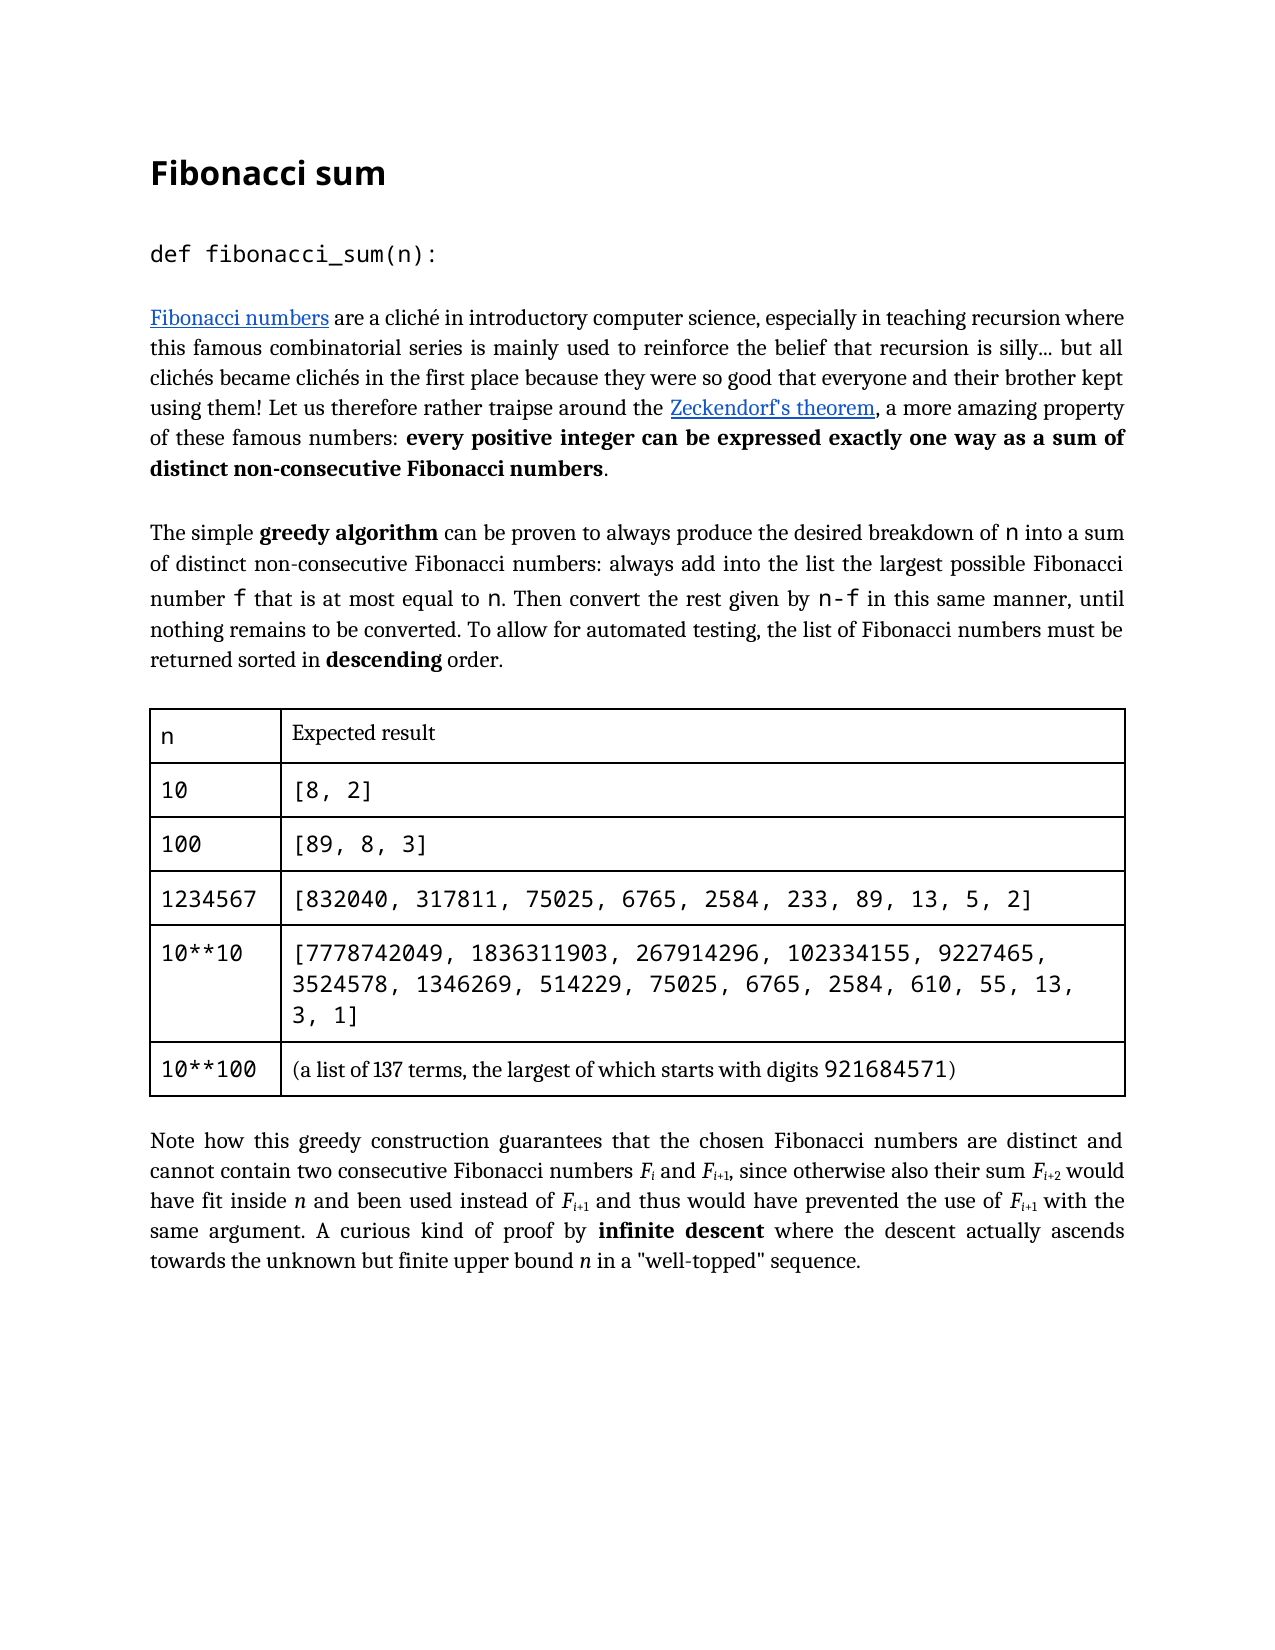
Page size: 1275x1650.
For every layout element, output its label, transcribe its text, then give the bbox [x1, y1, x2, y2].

table_cell [7778742049, 1836311903, 267914296, 102334155, 9227465, 3524578, 1346269, 514229, 75025, 6765, 2584, 610, 55, 13, 3, 1] [282, 926, 1124, 1041]
table_header n [151, 710, 280, 762]
text def fibonacci_sum(n): [150, 238, 1125, 269]
table_cell [8, 2] [282, 764, 1124, 816]
table_header Expected result [282, 710, 1124, 762]
table_cell 10**10 [151, 926, 280, 1041]
text The simple greedy algorithm can be proven to always produce the desired breakdown of n into a sum of distinct non-consecutive Fibonacci numbers: always add into the list the largest possible Fibonacci number f that is at most equal to n. Then convert the rest given by n-f in this same manner, until nothing remains to be converted. To allow for automated testing, the list of Fibonacci numbers must be returned sorted in descending order. [150, 516, 1125, 673]
text Fibonacci numbers are a cliché in introductory computer science, especially in teaching recursion where this famous combinatorial series is mainly used to reinforce the belief that recursion is silly... but all clichés became clichés in the first place because they were so good that everyone and their brother kept using them! Let us therefore rather traipse around the Zeckendorf's theorem, a more amazing property of these famous numbers: every positive integer can be expressed exactly one way as a sum of distinct non-consecutive Fibonacci numbers. [150, 304, 1125, 482]
table_cell [832040, 317811, 75025, 6765, 2584, 233, 89, 13, 5, 2] [282, 872, 1124, 924]
table_cell 10**100 [151, 1043, 280, 1095]
table_cell 10 [151, 764, 280, 816]
subtitle Fibonacci sum [150, 150, 1125, 195]
table_cell [89, 8, 3] [282, 818, 1124, 870]
text Note how this greedy construction guarantees that the chosen Fibonacci numbers are distinct and cannot contain two consecutive Fibonacci numbers Fi and Fi+1, since otherwise also their sum Fi+2 would have fit inside n and been used instead of Fi+1 and thus would have prevented the use of Fi+1 with the same argument. A curious kind of proof by infinite descent where the descent actually ascends towards the unknown but finite upper bound n in a "well-topped" sequence. [150, 1127, 1125, 1274]
table_cell 100 [151, 818, 280, 870]
table_cell (a list of 137 terms, the largest of which starts with digits 921684571) [282, 1043, 1124, 1095]
table_cell 1234567 [151, 872, 280, 924]
